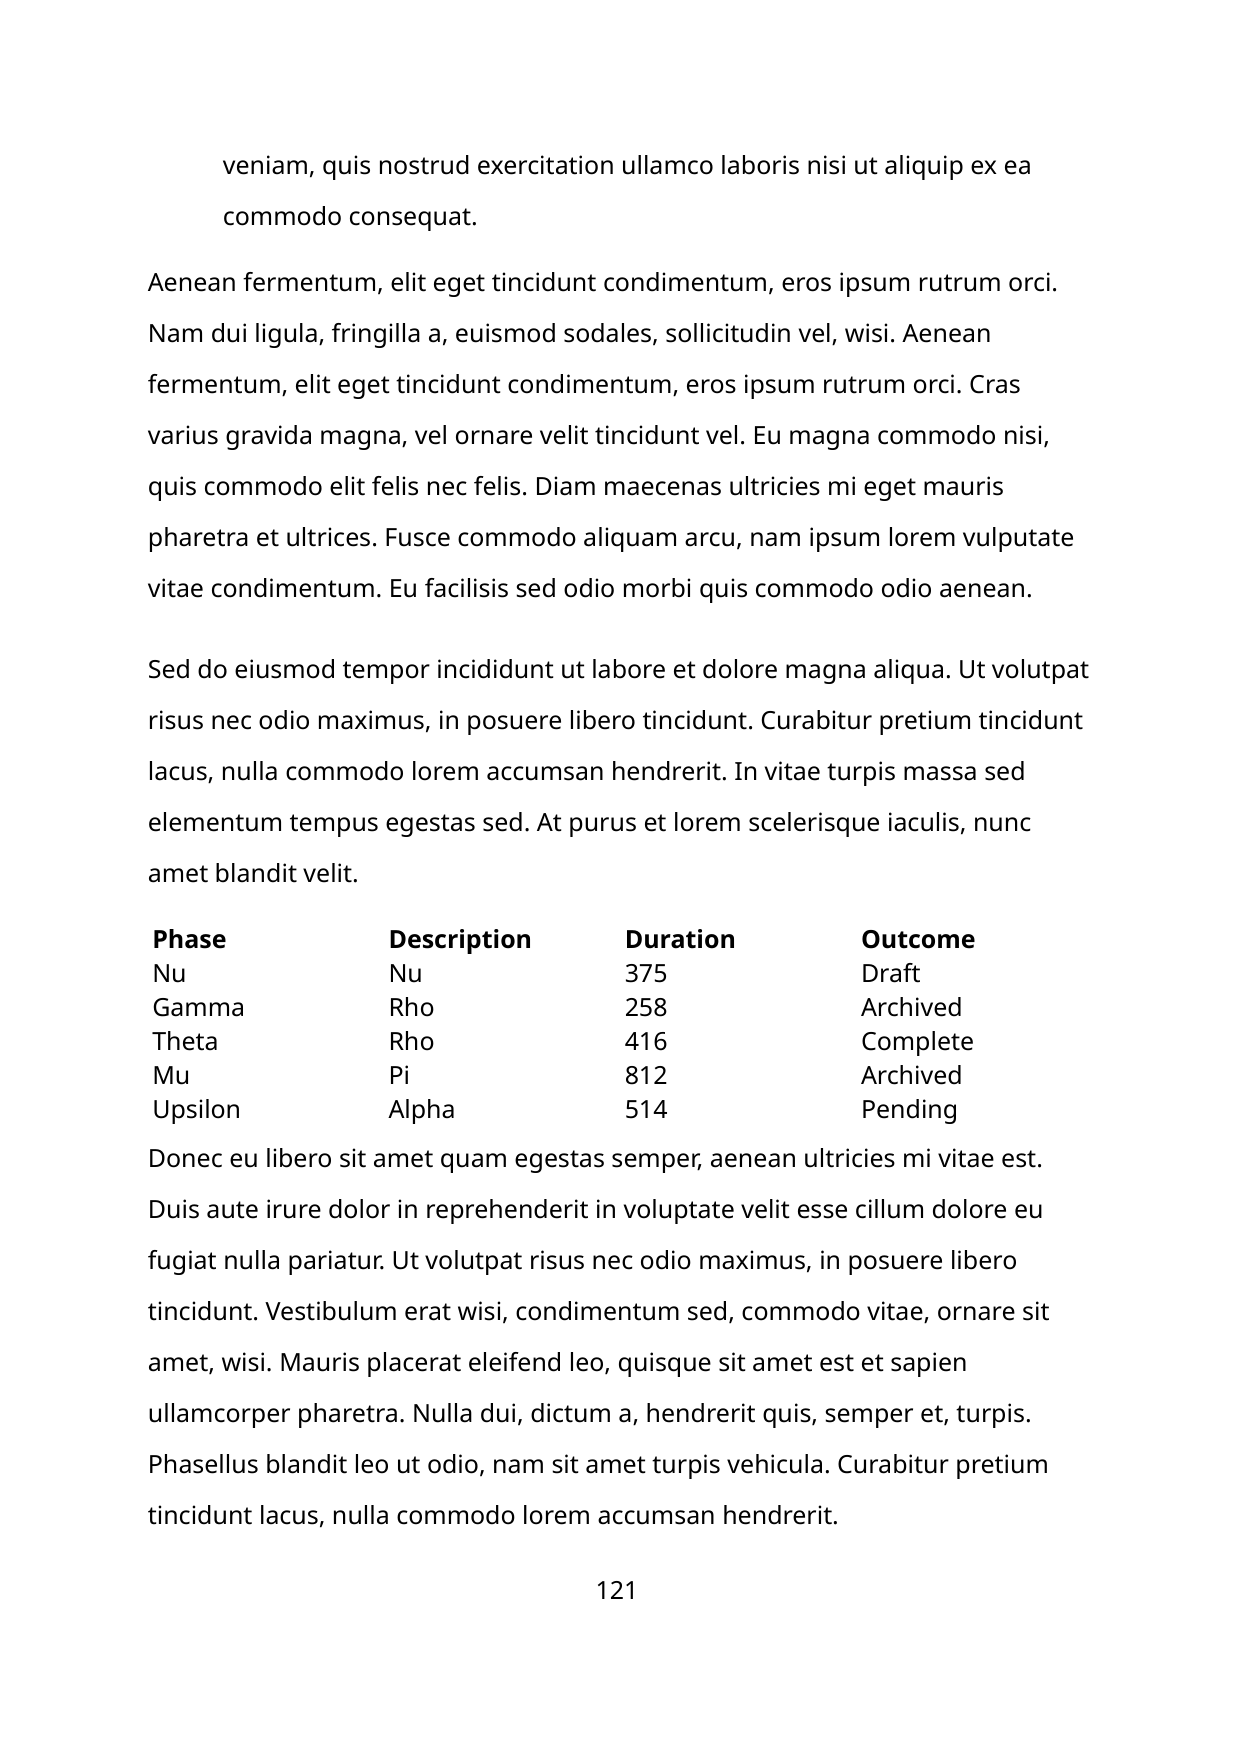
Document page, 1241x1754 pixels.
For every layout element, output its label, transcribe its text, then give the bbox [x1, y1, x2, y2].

table_cell 514 [620, 1092, 856, 1126]
table_cell Gamma [148, 990, 384, 1023]
table_cell 375 [620, 955, 856, 989]
table_cell Archived [856, 990, 1093, 1023]
table_cell Alpha [384, 1092, 620, 1126]
table_cell Pi [384, 1058, 620, 1092]
table_cell Complete [856, 1024, 1093, 1058]
table_cell Rho [384, 990, 620, 1023]
list veniam, quis nostrud exercitation ullamco laboris nisi ut aliquip ex ea commodo consequat. [185, 148, 1093, 233]
table_header Outcome [856, 921, 1093, 955]
table_cell Nu [384, 955, 620, 989]
table_header Description [384, 921, 620, 955]
table_cell Nu [148, 955, 384, 989]
table_cell 416 [620, 1024, 856, 1058]
table_cell 258 [620, 990, 856, 1023]
table_cell 812 [620, 1058, 856, 1092]
table_cell Rho [384, 1024, 620, 1058]
table_cell Pending [856, 1092, 1093, 1126]
text Aenean fermentum, elit eget tincidunt condimentum, eros ipsum rutrum orci. Nam dui ligula, fringilla a, euismod sodales, sollicitudin vel, wisi. Aenean fermentum, elit eget tincidunt condimentum, eros ipsum rutrum orci. Cras varius gravida magna, vel ornare velit tincidunt vel. Eu magna commodo nisi, quis commodo elit felis nec felis. Diam maecenas ultricies mi eget mauris pharetra et ultrices. Fusce commodo aliquam arcu, nam ipsum lorem vulputate vitae condimentum. Eu facilisis sed odio morbi quis commodo odio aenean. [148, 264, 1093, 605]
table_header Phase [148, 921, 384, 955]
text Sed do eiusmod tempor incididunt ut labore et dolore magna aliqua. Ut volutpat risus nec odio maximus, in posuere libero tincidunt. Curabitur pretium tincidunt lacus, nulla commodo lorem accumsan hendrerit. In vitae turpis massa sed elementum tempus egestas sed. At purus et lorem scelerisque iaculis, nunc amet blandit velit. [148, 651, 1093, 889]
table_header Duration [620, 921, 856, 955]
table_cell Theta [148, 1024, 384, 1058]
table_cell Upsilon [148, 1092, 384, 1126]
table_cell Mu [148, 1058, 384, 1092]
table_cell Draft [856, 955, 1093, 989]
table_cell Archived [856, 1058, 1093, 1092]
text Donec eu libero sit amet quam egestas semper, aenean ultricies mi vitae est. Duis aute irure dolor in reprehenderit in voluptate velit esse cillum dolore eu fugiat nulla pariatur. Ut volutpat risus nec odio maximus, in posuere libero tincidunt. Vestibulum erat wisi, condimentum sed, commodo vitae, ornare sit amet, wisi. Mauris placerat eleifend leo, quisque sit amet est et sapien ullamcorper pharetra. Nulla dui, dictum a, hendrerit quis, semper et, turpis. Phasellus blandit leo ut odio, nam sit amet turpis vehicula. Curabitur pretium tincidunt lacus, nulla commodo lorem accumsan hendrerit. [148, 1141, 1093, 1532]
